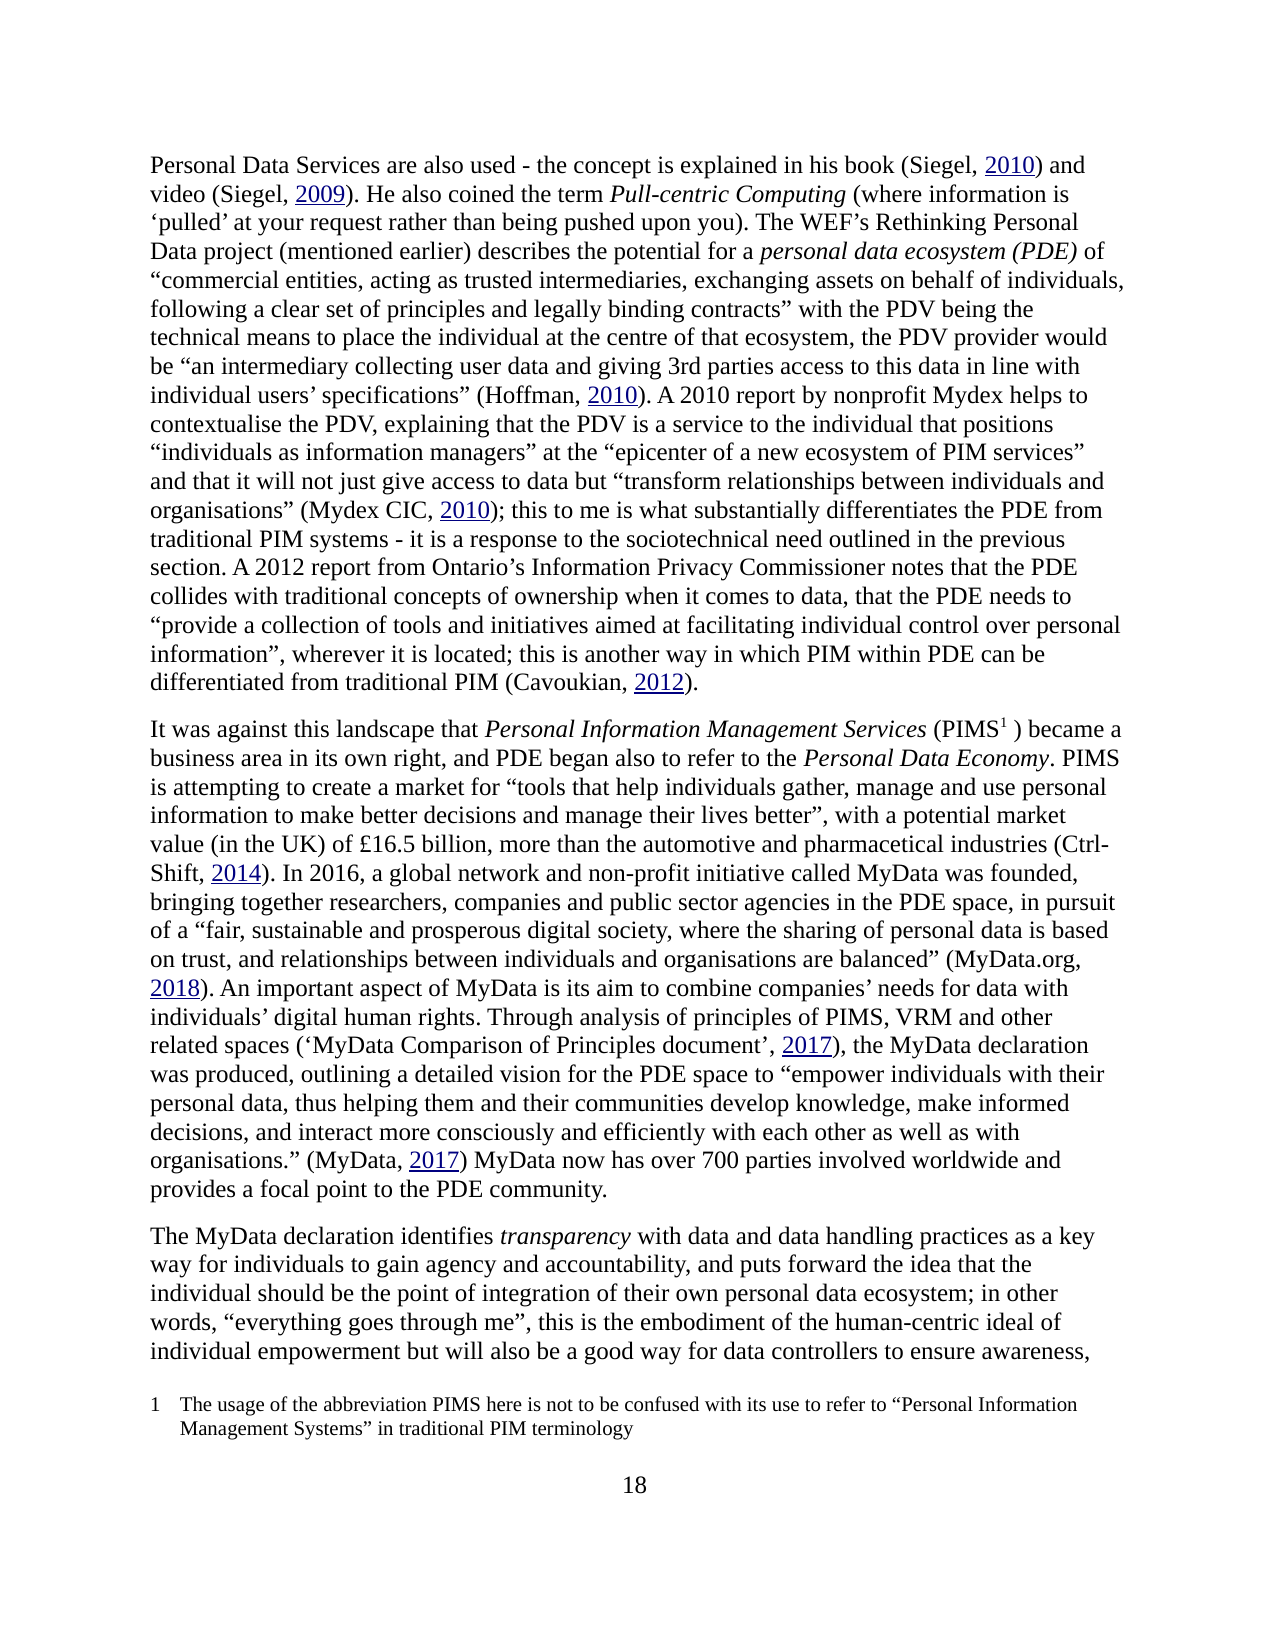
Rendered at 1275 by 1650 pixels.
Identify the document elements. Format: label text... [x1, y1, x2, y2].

text It was against this landscape that Personal Information Management Services (PIMS ) became a business area in its own right, and PDE began also to refer to the Personal Data Economy. PIMS is attempting to create a market for “tools that help individuals gather, manage and use personal information to make better decisions and manage their lives better”, with a potential market value (in the UK) of £16.5 billion, more than the automotive and pharmacetical industries (Ctrl-Shift, 2014). In 2016, a global network and non-profit initiative called MyData was founded, bringing together researchers, companies and public sector agencies in the PDE space, in pursuit of a “fair, sustainable and prosperous digital society, where the sharing of personal data is based on trust, and relationships between individuals and organisations are balanced” (MyData.org, 2018). An important aspect of MyData is its aim to combine companies’ needs for data with individuals’ digital human rights. Through analysis of principles of PIMS, VRM and other related spaces (‘MyData Comparison of Principles document’, 2017), the MyData declaration was produced, outlining a detailed vision for the PDE space to “empower individuals with their personal data, thus helping them and their communities develop knowledge, make informed decisions, and interact more consciously and efficiently with each other as well as with organisations.” (MyData, 2017) MyData now has over 700 parties involved worldwide and provides a focal point to the PDE community. [150, 714, 1125, 1203]
text The MyData declaration identifies transparency with data and data handling practices as a key way for individuals to gain agency and accountability, and puts forward the idea that the individual should be the point of integration of their own personal data ecosystem; in other words, “everything goes through me”, this is the embodiment of the human-centric ideal of individual empowerment but will also be a good way for data controllers to ensure awareness, [150, 1221, 1125, 1364]
text The usage of the abbreviation PIMS here is not to be confused with its use to refer to “Personal Information Management Systems” in traditional PIM terminology [150, 1392, 1125, 1440]
text Personal Data Services are also used - the concept is explained in his book (Siegel, 2010) and video (Siegel, 2009). He also coined the term Pull-centric Computing (where information is ‘pulled’ at your request rather than being pushed upon you). The WEF’s Rethinking Personal Data project (mentioned earlier) describes the potential for a personal data ecosystem (PDE) of “commercial entities, acting as trusted intermediaries, exchanging assets on behalf of individuals, following a clear set of principles and legally binding contracts” with the PDV being the technical means to place the individual at the centre of that ecosystem, the PDV provider would be “an intermediary collecting user data and giving 3rd parties access to this data in line with individual users’ specifications” (Hoffman, 2010). A 2010 report by nonprofit Mydex helps to contextualise the PDV, explaining that the PDV is a service to the individual that positions “individuals as information managers” at the “epicenter of a new ecosystem of PIM services” and that it will not just give access to data but “transform relationships between individuals and organisations” (Mydex CIC, 2010); this to me is what substantially differentiates the PDE from traditional PIM systems - it is a response to the sociotechnical need outlined in the previous section. A 2012 report from Ontario’s Information Privacy Commissioner notes that the PDE collides with traditional concepts of ownership when it comes to data, that the PDE needs to “provide a collection of tools and initiatives aimed at facilitating individual control over personal information”, wherever it is located; this is another way in which PIM within PDE can be differentiated from traditional PIM (Cavoukian, 2012). [150, 150, 1125, 696]
